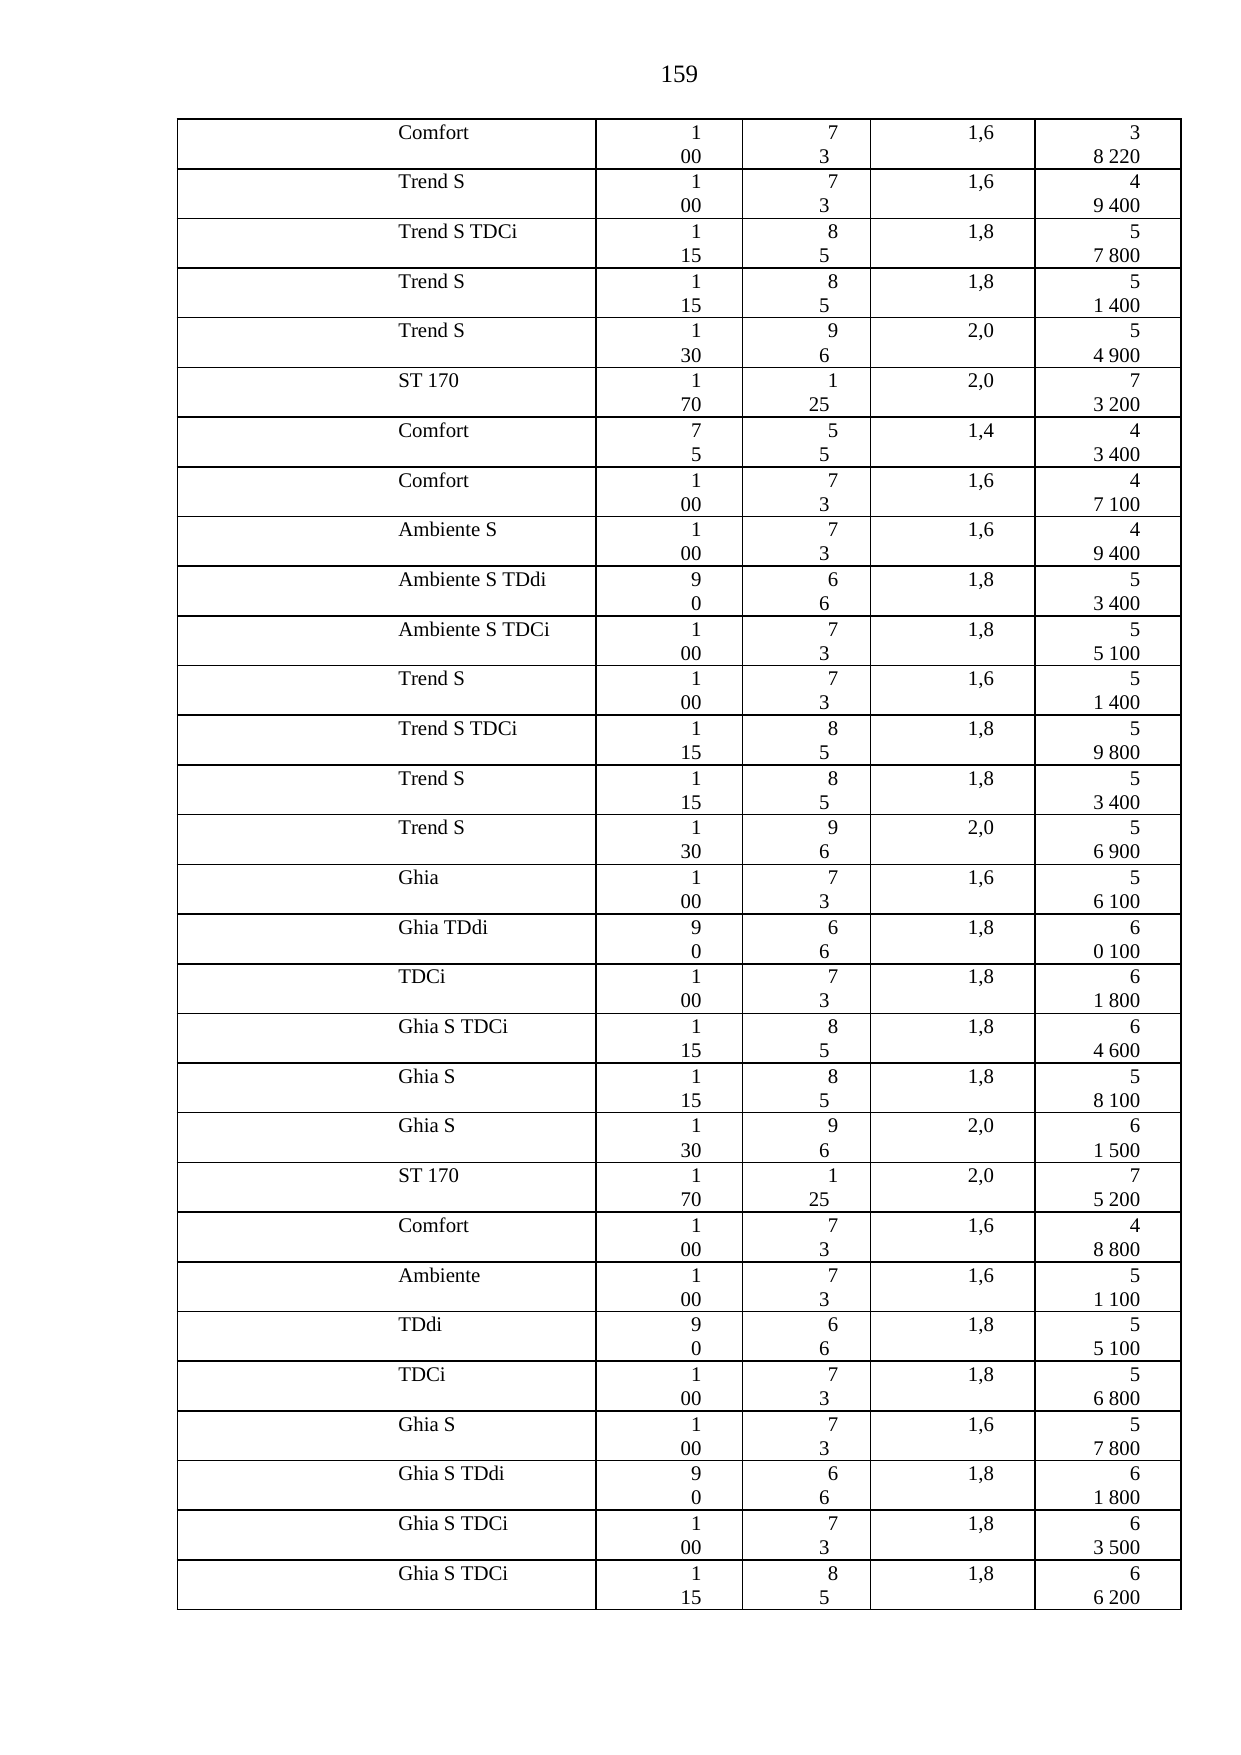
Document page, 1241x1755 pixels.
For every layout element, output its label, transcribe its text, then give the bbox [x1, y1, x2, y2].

table_cell 61 800 [1036, 1461, 1180, 1509]
table_cell 73 [743, 1412, 870, 1460]
table_cell 56 900 [1036, 815, 1180, 863]
table_cell 1,6 [871, 120, 1034, 168]
table_cell 100 [597, 965, 742, 1012]
table_cell 1,8 [871, 766, 1034, 814]
table_cell 85 [743, 1064, 870, 1112]
table_cell 170 [597, 368, 742, 416]
table_cell Ambiente S TDCi [178, 617, 595, 665]
table_cell Trend S [178, 318, 595, 367]
table_cell 96 [743, 318, 870, 367]
table_cell 49 400 [1036, 517, 1180, 565]
table_cell 73 [743, 1362, 870, 1410]
table_cell 55 100 [1036, 1312, 1180, 1360]
table_cell 115 [597, 269, 742, 317]
table_cell 85 [743, 716, 870, 764]
table_cell 1,6 [871, 1213, 1034, 1261]
table_cell 130 [597, 318, 742, 367]
table_cell 51 400 [1036, 666, 1180, 714]
table_cell 85 [743, 219, 870, 267]
table_cell 115 [597, 219, 742, 267]
table_cell Comfort [178, 1213, 595, 1261]
table_cell 115 [597, 716, 742, 764]
table_cell 85 [743, 1014, 870, 1062]
table_cell Ghia TDdi [178, 915, 595, 963]
table_cell 2,0 [871, 368, 1034, 416]
table_cell 115 [597, 1561, 742, 1609]
table_cell 125 [743, 368, 870, 416]
table_cell 73 [743, 1213, 870, 1261]
table_cell 85 [743, 766, 870, 814]
table_cell 73 [743, 965, 870, 1012]
table_cell 51 100 [1036, 1263, 1180, 1311]
table_cell 1,8 [871, 965, 1034, 1012]
table_cell Ambiente S TDdi [178, 567, 595, 615]
table_cell 1,8 [871, 1561, 1034, 1609]
table_cell 1,6 [871, 170, 1034, 217]
table_cell 90 [597, 1461, 742, 1509]
table_cell Comfort [178, 468, 595, 516]
table_cell 61 500 [1036, 1113, 1180, 1162]
table_cell 38 220 [1036, 120, 1180, 168]
table_cell Ghia S TDCi [178, 1561, 595, 1609]
table_cell 55 [743, 418, 870, 466]
table_cell Ghia S TDCi [178, 1511, 595, 1559]
table_cell 66 [743, 1461, 870, 1509]
table_cell 100 [597, 170, 742, 217]
table_cell Trend S [178, 170, 595, 217]
table_cell 1,6 [871, 666, 1034, 714]
table_cell 2,0 [871, 1163, 1034, 1211]
table_cell Trend S TDCi [178, 219, 595, 267]
table_cell Trend S TDCi [178, 716, 595, 764]
table_cell 66 200 [1036, 1561, 1180, 1609]
table_cell ST 170 [178, 1163, 595, 1211]
table_cell 130 [597, 815, 742, 863]
table_cell 59 800 [1036, 716, 1180, 764]
table_cell 64 600 [1036, 1014, 1180, 1062]
table_cell 1,8 [871, 1461, 1034, 1509]
table_cell 73 [743, 666, 870, 714]
table_cell 1,8 [871, 269, 1034, 317]
table_cell 1,6 [871, 517, 1034, 565]
table_cell 90 [597, 1312, 742, 1360]
table_cell 75 200 [1036, 1163, 1180, 1211]
table_cell Trend S [178, 666, 595, 714]
table_cell 1,6 [871, 1263, 1034, 1311]
table_cell 51 400 [1036, 269, 1180, 317]
table_cell 43 400 [1036, 418, 1180, 466]
table_cell 73 [743, 617, 870, 665]
table_cell 73 200 [1036, 368, 1180, 416]
table_cell Comfort [178, 418, 595, 466]
table_cell 73 [743, 517, 870, 565]
table_cell 85 [743, 269, 870, 317]
table_cell Trend S [178, 815, 595, 863]
table_cell 1,8 [871, 1362, 1034, 1410]
table_cell 115 [597, 1014, 742, 1062]
table_cell 2,0 [871, 318, 1034, 367]
table_cell 53 400 [1036, 766, 1180, 814]
table_cell 73 [743, 120, 870, 168]
table_cell 1,8 [871, 1511, 1034, 1559]
table_cell 1,6 [871, 1412, 1034, 1460]
table_cell 1,8 [871, 617, 1034, 665]
table_cell 57 800 [1036, 1412, 1180, 1460]
table_cell 66 [743, 915, 870, 963]
table_cell 100 [597, 666, 742, 714]
table_cell 100 [597, 865, 742, 913]
table_cell 115 [597, 1064, 742, 1112]
table_cell 1,8 [871, 1064, 1034, 1112]
table_cell 1,8 [871, 1312, 1034, 1360]
table_cell 1,4 [871, 418, 1034, 466]
table_cell Ghia S [178, 1113, 595, 1162]
table_cell 130 [597, 1113, 742, 1162]
table_cell Trend S [178, 766, 595, 814]
table_cell 60 100 [1036, 915, 1180, 963]
table_cell 90 [597, 567, 742, 615]
table_cell ST 170 [178, 368, 595, 416]
table_cell Ghia S [178, 1412, 595, 1460]
table_cell Trend S [178, 269, 595, 317]
table_cell 115 [597, 766, 742, 814]
table_cell 1,8 [871, 1014, 1034, 1062]
table_cell Comfort [178, 120, 595, 168]
table_cell 100 [597, 517, 742, 565]
table_cell Ghia S TDdi [178, 1461, 595, 1509]
table_cell 100 [597, 468, 742, 516]
table_cell 55 100 [1036, 617, 1180, 665]
table_cell 73 [743, 468, 870, 516]
table_cell 96 [743, 1113, 870, 1162]
table_cell 75 [597, 418, 742, 466]
table_cell 90 [597, 915, 742, 963]
table_cell 57 800 [1036, 219, 1180, 267]
table_cell 47 100 [1036, 468, 1180, 516]
table_cell 2,0 [871, 815, 1034, 863]
table_cell 48 800 [1036, 1213, 1180, 1261]
table_cell 49 400 [1036, 170, 1180, 217]
table_cell 1,8 [871, 567, 1034, 615]
table_cell 96 [743, 815, 870, 863]
table_cell 56 100 [1036, 865, 1180, 913]
table_cell Ambiente S [178, 517, 595, 565]
table_cell 100 [597, 1213, 742, 1261]
table_cell 58 100 [1036, 1064, 1180, 1112]
table_cell Ghia S [178, 1064, 595, 1112]
table_cell 85 [743, 1561, 870, 1609]
table_cell TDCi [178, 1362, 595, 1410]
table_cell 1,8 [871, 716, 1034, 764]
table_cell TDCi [178, 965, 595, 1012]
table_cell 73 [743, 1263, 870, 1311]
table_cell 1,8 [871, 219, 1034, 267]
table_cell 66 [743, 1312, 870, 1360]
table_cell 54 900 [1036, 318, 1180, 367]
table_cell 100 [597, 617, 742, 665]
table_cell 53 400 [1036, 567, 1180, 615]
table_cell Ambiente [178, 1263, 595, 1311]
table_cell 73 [743, 170, 870, 217]
table_cell 100 [597, 1263, 742, 1311]
table_cell 63 500 [1036, 1511, 1180, 1559]
table_cell 170 [597, 1163, 742, 1211]
table_cell Ghia S TDCi [178, 1014, 595, 1062]
table_cell 1,6 [871, 865, 1034, 913]
table_cell 100 [597, 120, 742, 168]
table_cell 1,8 [871, 915, 1034, 963]
table_cell 73 [743, 865, 870, 913]
table_cell 100 [597, 1412, 742, 1460]
table_cell 66 [743, 567, 870, 615]
table_cell 2,0 [871, 1113, 1034, 1162]
table_cell 1,6 [871, 468, 1034, 516]
table_cell 61 800 [1036, 965, 1180, 1012]
table_cell 100 [597, 1511, 742, 1559]
table_cell TDdi [178, 1312, 595, 1360]
table_cell 73 [743, 1511, 870, 1559]
table_cell Ghia [178, 865, 595, 913]
table_cell 56 800 [1036, 1362, 1180, 1410]
table_cell 100 [597, 1362, 742, 1410]
table_cell 125 [743, 1163, 870, 1211]
